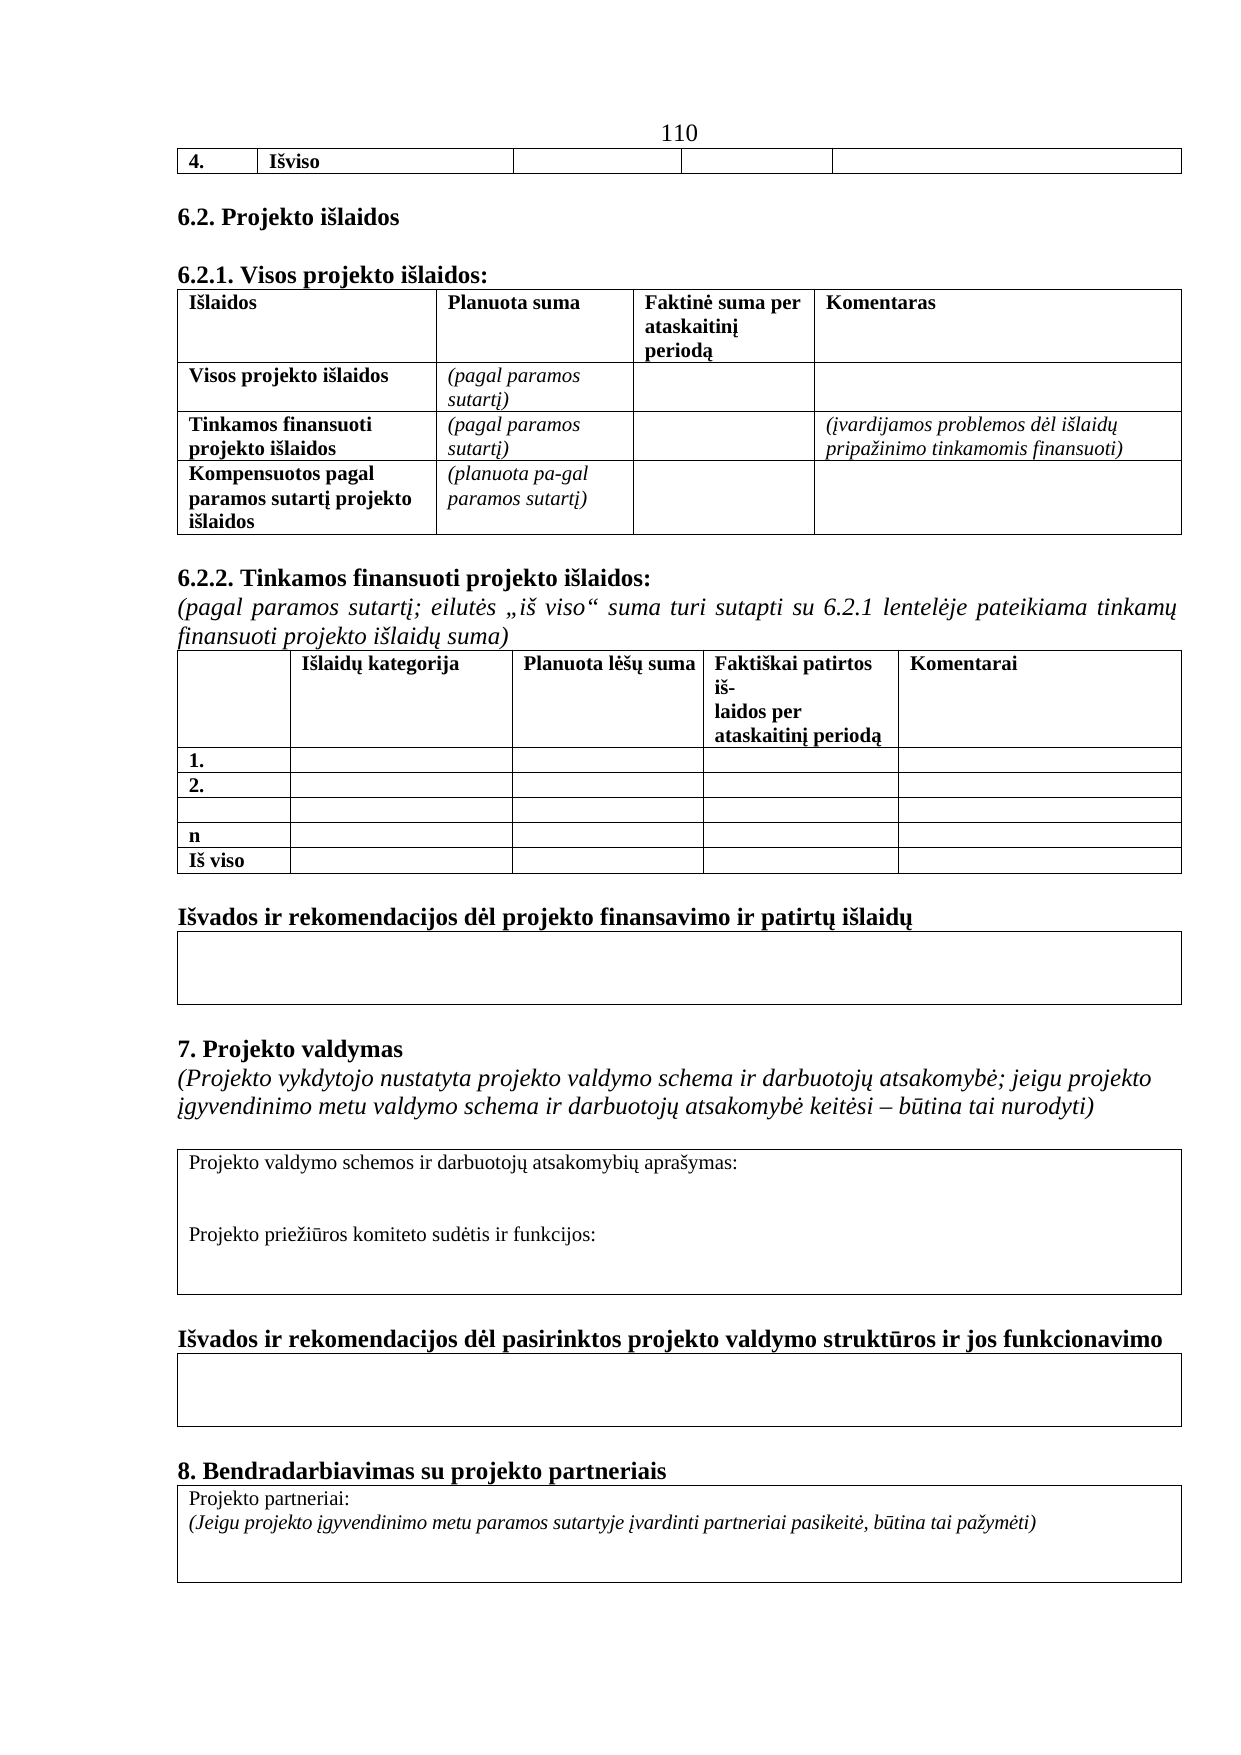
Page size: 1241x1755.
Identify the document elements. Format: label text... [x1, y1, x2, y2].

table_cell [704, 773, 898, 797]
table_cell Visos projekto išlaidos [178, 363, 436, 411]
table_cell [178, 798, 290, 822]
table_cell [513, 798, 703, 822]
table_cell [899, 798, 1181, 822]
table_cell (įvardijamos problemos dėl išlaidų pripažinimo tinkamomis finansuoti) [815, 412, 1181, 460]
table_cell Išviso [258, 149, 513, 173]
table_cell [634, 363, 814, 411]
table_header [178, 1354, 1181, 1426]
table_cell (planuota pa-gal paramos sutartį) [437, 461, 633, 533]
table_cell Tinkamos finansuoti projekto išlaidos [178, 412, 436, 460]
table_cell [833, 149, 1181, 173]
table_cell [704, 748, 898, 772]
table_cell Kompensuotos pagal paramos sutartį projekto išlaidos [178, 461, 436, 533]
table_header Projekto partneriai: (Jeigu projekto įgyvendinimo metu paramos sutartyje įvardinti partneriai pasikeitė, būtina tai pažymėti) [178, 1486, 1181, 1582]
table_cell 2. [178, 773, 290, 797]
table_header Išlaidų kategorija [291, 651, 512, 747]
table_header [178, 932, 1181, 1004]
table_cell [899, 773, 1181, 797]
table_cell [634, 461, 814, 533]
text Išvados ir rekomendacijos dėl pasirinktos projekto valdymo struktūros ir jos funkcionavimo [177, 1324, 1181, 1353]
table_cell [899, 848, 1181, 872]
table_cell [291, 848, 512, 872]
text 6.2. Projekto išlaidos [177, 202, 1181, 231]
table_cell [899, 748, 1181, 772]
table_cell [513, 748, 703, 772]
table_header [178, 651, 290, 747]
table_cell [513, 823, 703, 847]
text Išvados ir rekomendacijos dėl projekto finansavimo ir patirtų išlaidų [177, 902, 1181, 931]
table_cell [514, 149, 681, 173]
table_cell [682, 149, 832, 173]
table_cell 4. [178, 149, 257, 173]
table_cell [634, 412, 814, 460]
text 8. Bendradarbiavimas su projekto partneriais [177, 1456, 1181, 1485]
table_header Išlaidos [178, 290, 436, 362]
text 6.2.2. Tinkamos finansuoti projekto išlaidos: [177, 563, 1181, 592]
table_cell [291, 773, 512, 797]
text (pagal paramos sutartį; eilutės „iš viso“ suma turi sutapti su 6.2.1 lentelėje pateikiama tinkamų finansuoti projekto išlaidų suma) [177, 592, 1181, 649]
table_cell Iš viso [178, 848, 290, 872]
table_cell [704, 848, 898, 872]
table_cell [291, 748, 512, 772]
text 6.2.1. Visos projekto išlaidos: [177, 260, 1181, 289]
table_cell (pagal paramos sutartį) [437, 412, 633, 460]
text (Projekto vykdytojo nustatyta projekto valdymo schema ir darbuotojų atsakomybė; jeigu projekto įgyvendinimo metu valdymo schema ir darbuotojų atsakomybė keitėsi – būtina tai nurodyti) [177, 1063, 1181, 1120]
table_header Komentarai [899, 651, 1181, 747]
table_header Komentaras [815, 290, 1181, 362]
table_header Projekto valdymo schemos ir darbuotojų atsakomybių aprašymas: Projekto priežiūros komiteto sudėtis ir funkcijos: [178, 1150, 1181, 1294]
table_cell [513, 848, 703, 872]
table_cell 1. [178, 748, 290, 772]
table_cell [291, 798, 512, 822]
table_header Faktiškai patirtos iš- laidos per ataskaitinį periodą [704, 651, 898, 747]
table_header Faktinė suma per ataskaitinį periodą [634, 290, 814, 362]
table_cell [704, 823, 898, 847]
text 7. Projekto valdymas [177, 1034, 1181, 1063]
table_cell n [178, 823, 290, 847]
table_cell [899, 823, 1181, 847]
table_header Planuota lėšų suma [513, 651, 703, 747]
table_cell [704, 798, 898, 822]
table_cell [513, 773, 703, 797]
table_cell [815, 363, 1181, 411]
table_cell (pagal paramos sutartį) [437, 363, 633, 411]
table_cell [815, 461, 1181, 533]
table_cell [291, 823, 512, 847]
table_header Planuota suma [437, 290, 633, 362]
